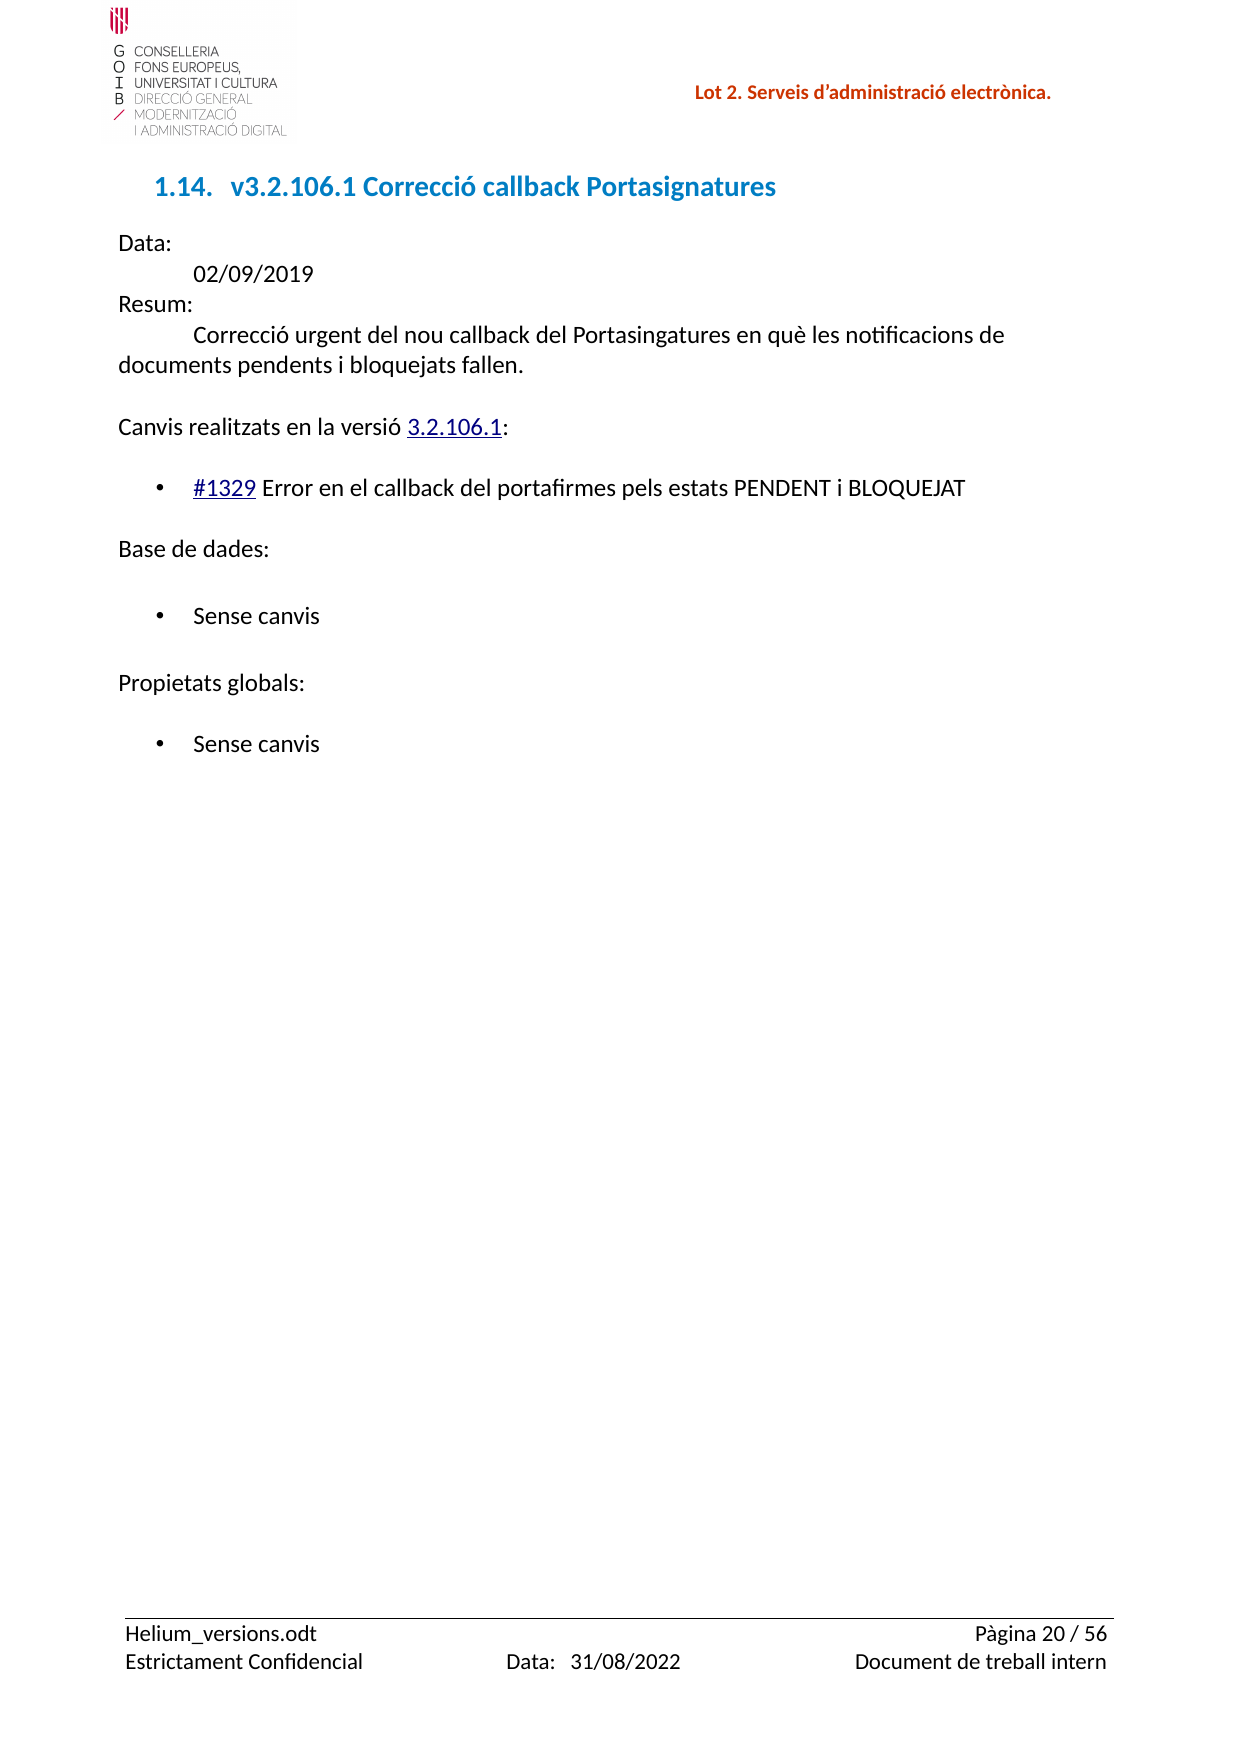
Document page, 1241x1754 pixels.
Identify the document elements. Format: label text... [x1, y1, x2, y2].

picture [100, 0, 297, 144]
text Data: [118, 228, 1122, 258]
text Correcció urgent del nou callback del Portasingatures en què les notificacions de documents pendents i bloquejats fallen. [118, 319, 1122, 380]
text Base de dades: [118, 533, 1122, 563]
list Sense canvis [156, 600, 1122, 630]
text Canvis realitzats en la versió 3.2.106.1: [118, 411, 1122, 441]
text 02/09/2019 [118, 258, 1122, 289]
subtitle v3.2.106.1 Correcció callback Portasignatures [153, 168, 1122, 204]
list #1329 Error en el callback del portafirmes pels estats PENDENT i BLOQUEJAT [156, 472, 1122, 502]
text Propietats globals: [118, 667, 1122, 697]
list Sense canvis [156, 728, 1122, 758]
text Resum: [118, 289, 1122, 319]
